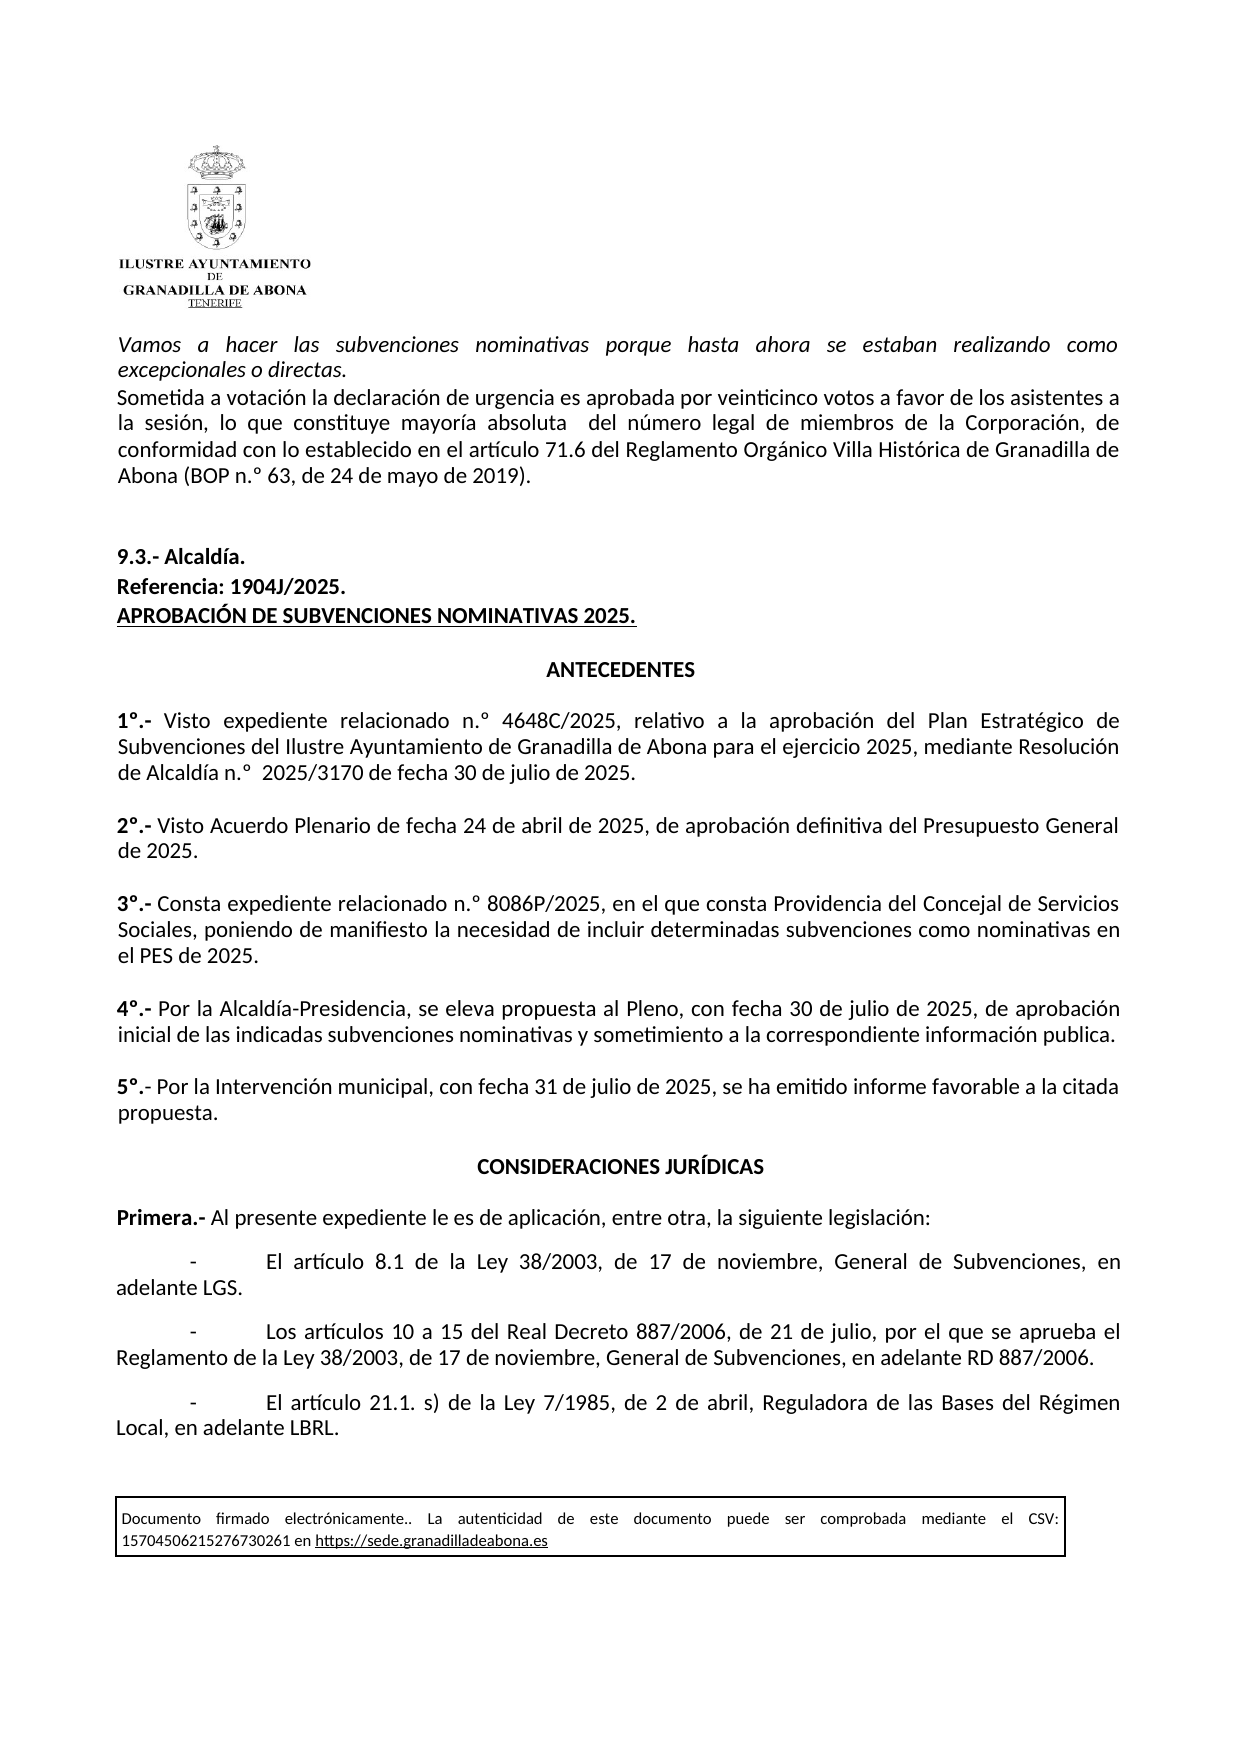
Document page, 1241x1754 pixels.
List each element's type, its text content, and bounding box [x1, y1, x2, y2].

text 4º.- Por la Alcaldía-Presidencia, se eleva propuesta al Pleno, con fecha 30 de julio de 2025, de aprobación inicial de las indicadas subvenciones nominativas y sometimiento a la correspondiente información publica. [117, 995, 1122, 1048]
text Referencia: 1904J/2025. [117, 572, 1122, 600]
text APROBACIÓN DE SUBVENCIONES NOMINATIVAS 2025. [117, 602, 1122, 629]
text 9.3.- Alcaldía. [117, 542, 1122, 570]
text 2º.- Visto Acuerdo Plenario de fecha 24 de abril de 2025, de aprobación definitiva del Presupuesto General de 2025. [117, 812, 1122, 865]
text 1º.- Visto expediente relacionado n.º 4648C/2025, relativo a la aprobación del Plan Estratégico de Subvenciones del Ilustre Ayuntamiento de Granadilla de Abona para el ejercicio 2025, mediante Resolución de Alcaldía n.º 2025/3170 de fecha 30 de julio de 2025. [117, 707, 1122, 786]
list El artículo 21.1. s) de la Ley 7/1985, de 2 de abril, Reguladora de las Bases del Régimen Local, en adelante LBRL. [116, 1389, 1122, 1442]
text Vamos a hacer las subvenciones nominativas porque hasta ahora se estaban realizando como excepcionales o directas. [117, 331, 1122, 384]
text 3º.- Consta expediente relacionado n.º 8086P/2025, en el que consta Providencia del Concejal de Servicios Sociales, poniendo de manifiesto la necesidad de incluir determinadas subvenciones como nominativas en el PES de 2025. [117, 891, 1122, 969]
subtitle CONSIDERACIONES JURÍDICAS [119, 1152, 1122, 1180]
text 5º.- Por la Intervención municipal, con fecha 31 de julio de 2025, se ha emitido informe favorable a la citada propuesta. [117, 1074, 1122, 1126]
subtitle ANTECEDENTES [119, 655, 1122, 683]
list Los artículos 10 a 15 del Real Decreto 887/2006, de 21 de julio, por el que se aprueba el Reglamento de la Ley 38/2003, de 17 de noviembre, General de Subvenciones, en adelante RD 887/2006. [116, 1318, 1122, 1371]
text Sometida a votación la declaración de urgencia es aprobada por veinticinco votos a favor de los asistentes a la sesión, lo que constituye mayoría absoluta del número legal de miembros de la Corporación, de conformidad con lo establecido en el artículo 71.6 del Reglamento Orgánico Villa Histórica de Granadilla de Abona (BOP n.º 63, de 24 de mayo de 2019). [117, 384, 1122, 489]
list El artículo 8.1 de la Ley 38/2003, de 17 de noviembre, General de Subvenciones, en adelante LGS. [116, 1248, 1122, 1301]
text Primera.- Al presente expediente le es de aplicación, entre otra, la siguiente legislación: [117, 1205, 1122, 1231]
